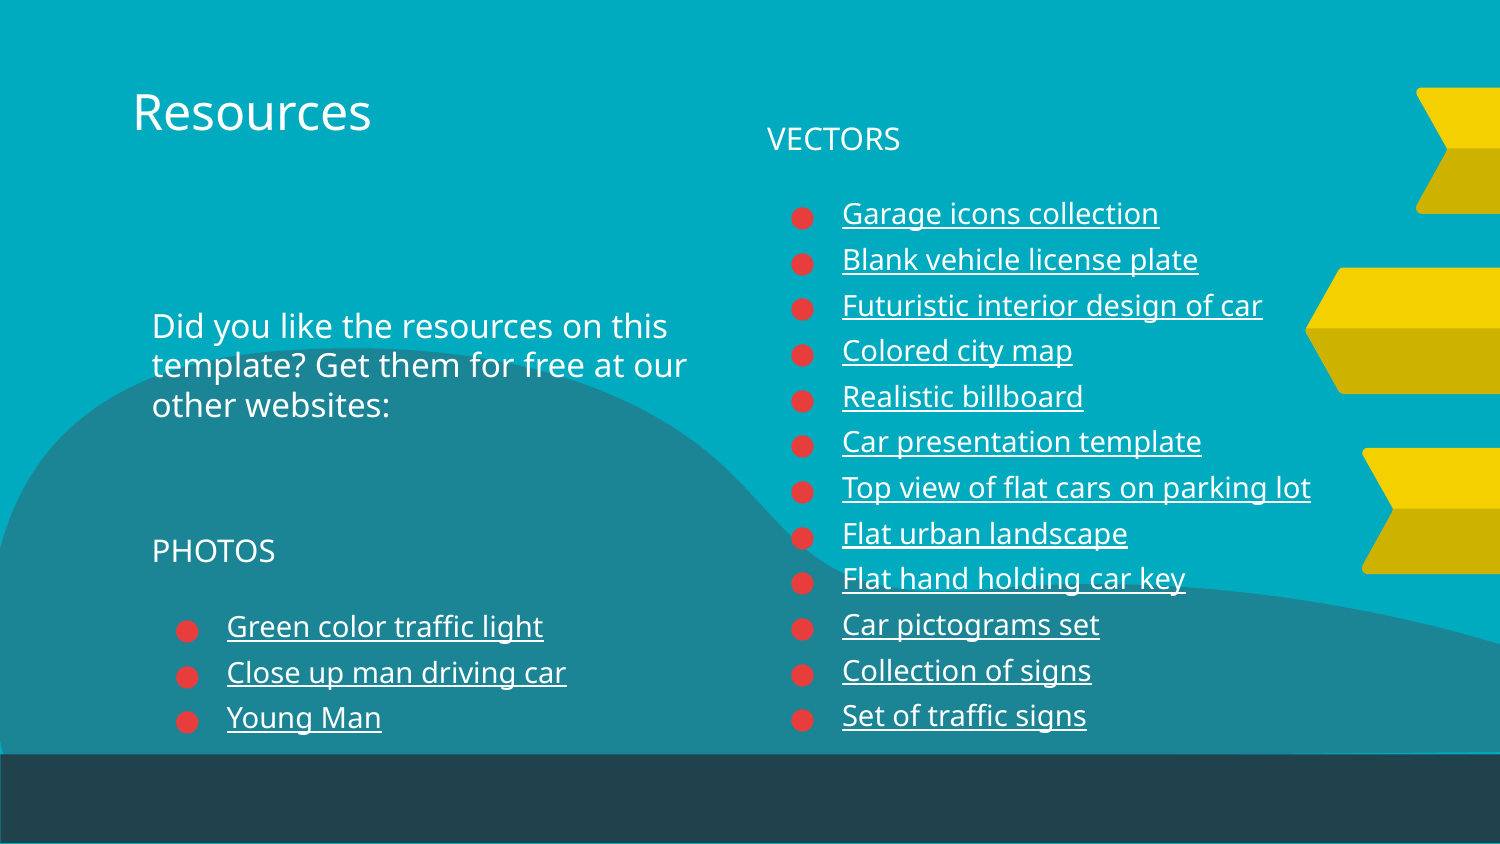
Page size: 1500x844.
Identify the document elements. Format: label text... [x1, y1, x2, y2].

title Resources [116, 63, 1383, 158]
text_box [1416, 87, 1500, 214]
list Did you like the resources on this template? Get them for free at our other websites: PHOTOS Green color traffic light Close up man driving car Young Man [136, 129, 752, 755]
text_box [1367, 447, 1500, 574]
text_box [1367, 267, 1500, 394]
list VECTORS Garage icons collection Blank vehicle license plate Futuristic interior design of car Colored city map Realistic billboard Car presentation template Top view of flat cars on parking lot Flat urban landscape Flat hand holding car key Car pictograms set Collection of signs Set of traffic signs [752, 129, 1367, 753]
